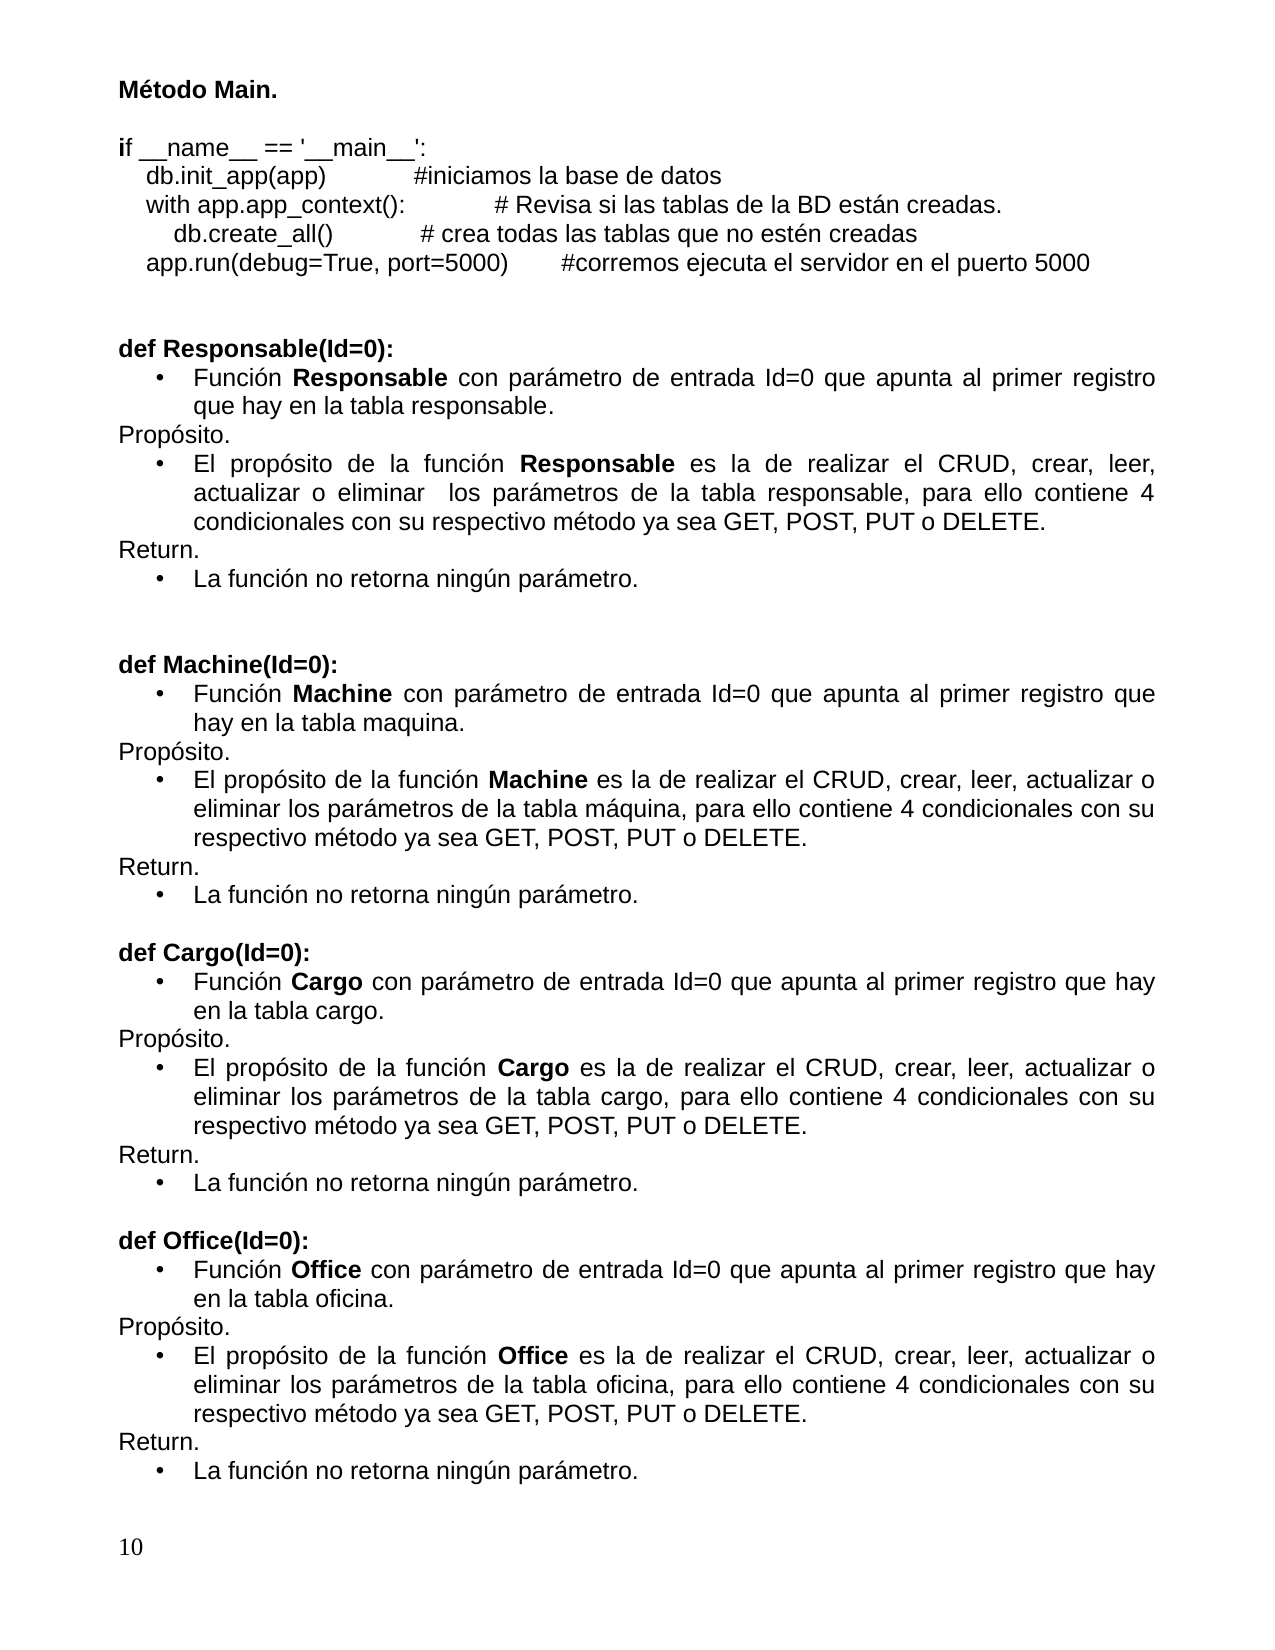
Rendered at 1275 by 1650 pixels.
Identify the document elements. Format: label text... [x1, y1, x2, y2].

list La función no retorna ningún parámetro. [156, 1456, 1157, 1485]
list Función Cargo con parámetro de entrada Id=0 que apunta al primer registro que hay en la tabla cargo. [156, 967, 1157, 1024]
text def Responsable(Id=0): [118, 334, 1157, 362]
list Función Office con parámetro de entrada Id=0 que apunta al primer registro que hay en la tabla oficina. [156, 1255, 1157, 1312]
text Propósito. [118, 1312, 1157, 1341]
text Método Main. [118, 75, 1157, 104]
text app.run(debug=True, port=5000) #corremos ejecuta el servidor en el puerto 5000 [118, 247, 1157, 276]
text def Machine(Id=0): [118, 650, 1157, 679]
list Función Responsable con parámetro de entrada Id=0 que apunta al primer registro que hay en la tabla responsable. [156, 362, 1157, 420]
text db.create_all() # crea todas las tablas que no estén creadas [118, 219, 1157, 247]
text Return. [118, 1139, 1157, 1168]
list El propósito de la función Cargo es la de realizar el CRUD, crear, leer, actualizar o eliminar los parámetros de la tabla cargo, para ello contiene 4 condicionales con su respectivo método ya sea GET, POST, PUT o DELETE. [156, 1053, 1157, 1139]
text def Cargo(Id=0): [118, 938, 1157, 967]
text Return. [118, 535, 1157, 564]
text Propósito. [118, 420, 1157, 449]
text if __name__ == '__main__': [118, 132, 1157, 161]
text Propósito. [118, 737, 1157, 765]
text Return. [118, 852, 1157, 881]
text Return. [118, 1427, 1157, 1456]
list La función no retorna ningún parámetro. [156, 1168, 1157, 1197]
text with app.app_context(): # Revisa si las tablas de la BD están creadas. [118, 190, 1157, 219]
list El propósito de la función Office es la de realizar el CRUD, crear, leer, actualizar o eliminar los parámetros de la tabla oficina, para ello contiene 4 condicionales con su respectivo método ya sea GET, POST, PUT o DELETE. [156, 1341, 1157, 1427]
text db.init_app(app) #iniciamos la base de datos [118, 161, 1157, 190]
list El propósito de la función Machine es la de realizar el CRUD, crear, leer, actualizar o eliminar los parámetros de la tabla máquina, para ello contiene 4 condicionales con su respectivo método ya sea GET, POST, PUT o DELETE. [156, 765, 1157, 852]
text def Office(Id=0): [118, 1226, 1157, 1255]
list Función Machine con parámetro de entrada Id=0 que apunta al primer registro que hay en la tabla maquina. [156, 679, 1157, 737]
text Propósito. [118, 1024, 1157, 1053]
list La función no retorna ningún parámetro. [156, 564, 1157, 593]
list La función no retorna ningún parámetro. [156, 881, 1157, 909]
list El propósito de la función Responsable es la de realizar el CRUD, crear, leer, actualizar o eliminar los parámetros de la tabla responsable, para ello contiene 4 condicionales con su respectivo método ya sea GET, POST, PUT o DELETE. [156, 449, 1157, 535]
